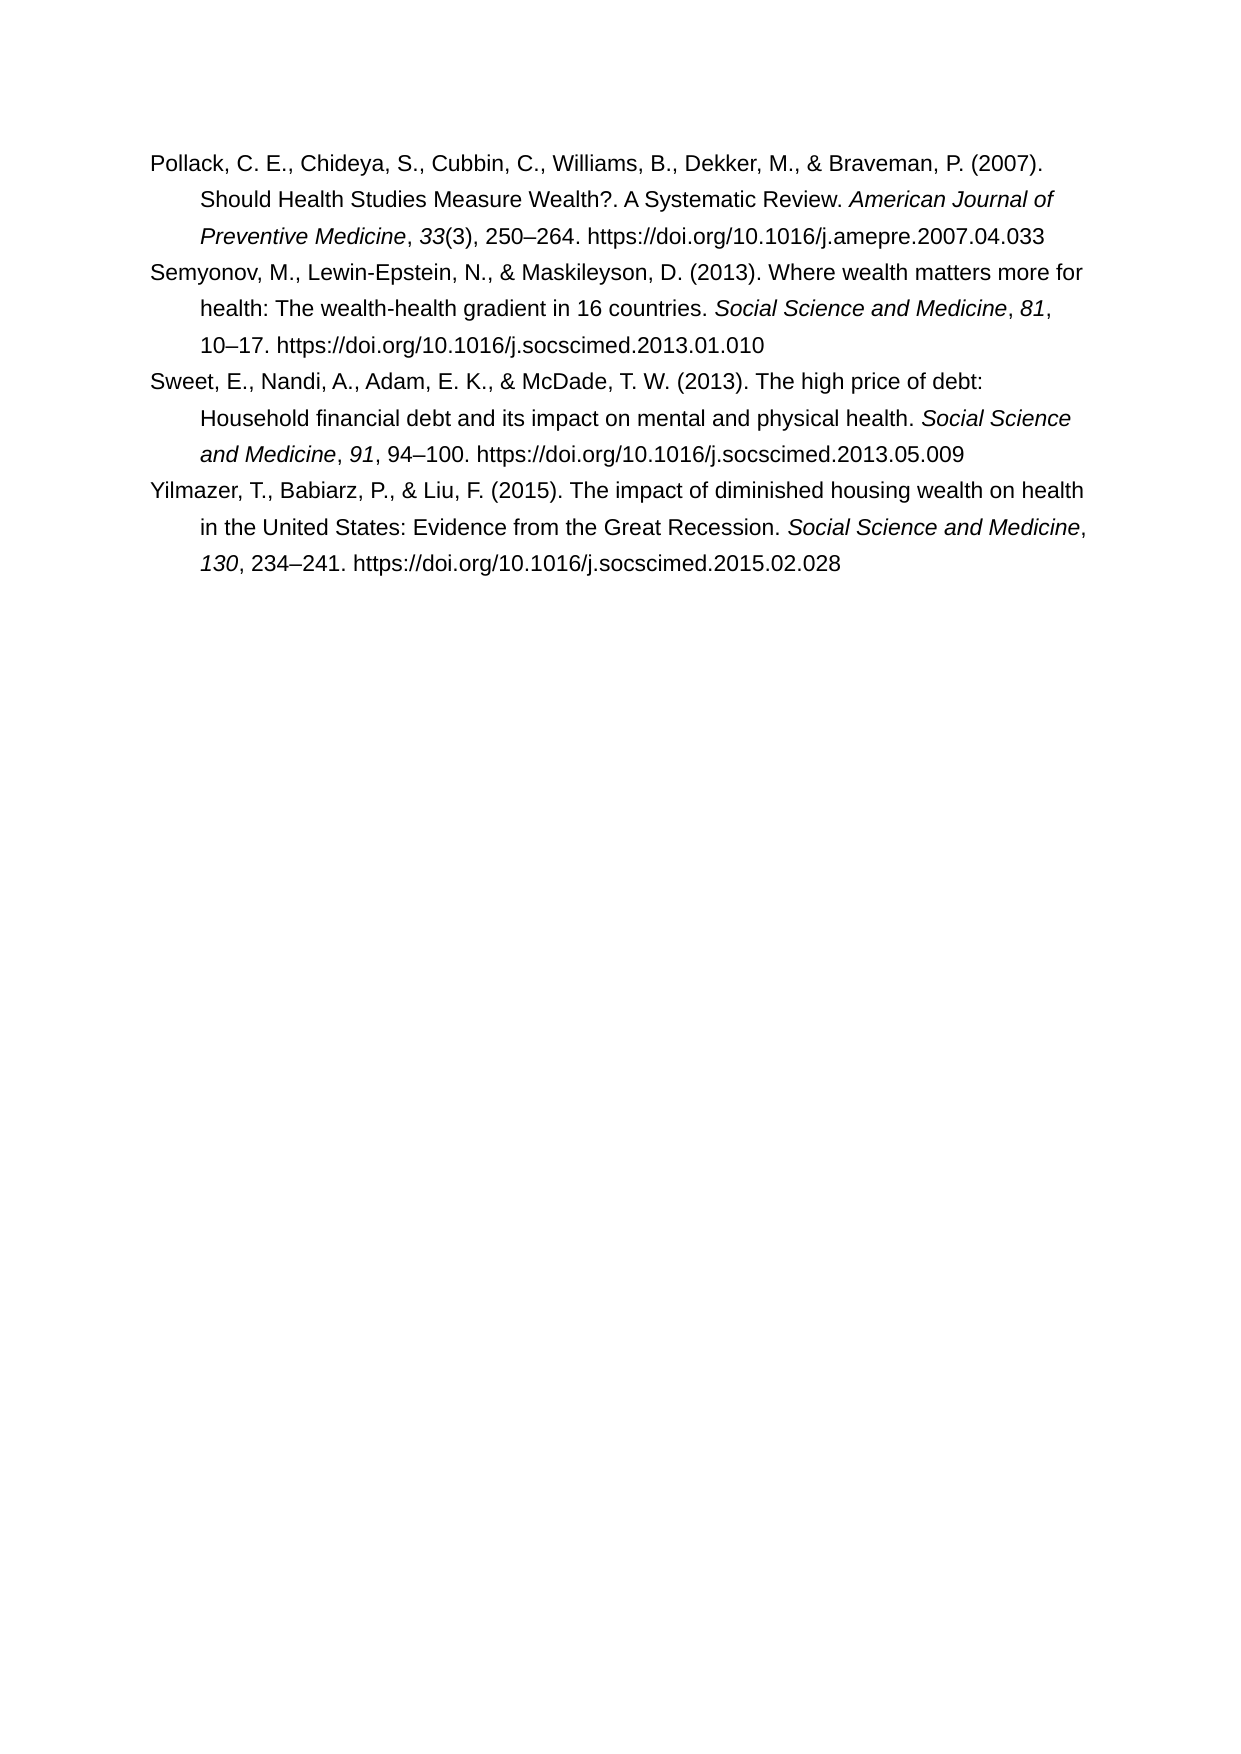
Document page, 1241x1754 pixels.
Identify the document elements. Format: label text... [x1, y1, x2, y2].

text Pollack, C. E., Chideya, S., Cubbin, C., Williams, B., Dekker, M., & Braveman, P. (2007). Should Health Studies Measure Wealth?. A Systematic Review. American Journal of Preventive Medicine, 33(3), 250–264. https://doi.org/10.1016/j.amepre.2007.04.033 [150, 150, 1090, 249]
text Semyonov, M., Lewin-Epstein, N., & Maskileyson, D. (2013). Where wealth matters more for health: The wealth-health gradient in 16 countries. Social Science and Medicine, 81, 10–17. https://doi.org/10.1016/j.socscimed.2013.01.010 [150, 259, 1090, 358]
text Yilmazer, T., Babiarz, P., & Liu, F. (2015). The impact of diminished housing wealth on health in the United States: Evidence from the Great Recession. Social Science and Medicine, 130, 234–241. https://doi.org/10.1016/j.socscimed.2015.02.028 [150, 477, 1090, 576]
text Sweet, E., Nandi, A., Adam, E. K., & McDade, T. W. (2013). The high price of debt: Household financial debt and its impact on mental and physical health. Social Science and Medicine, 91, 94–100. https://doi.org/10.1016/j.socscimed.2013.05.009 [150, 368, 1090, 467]
